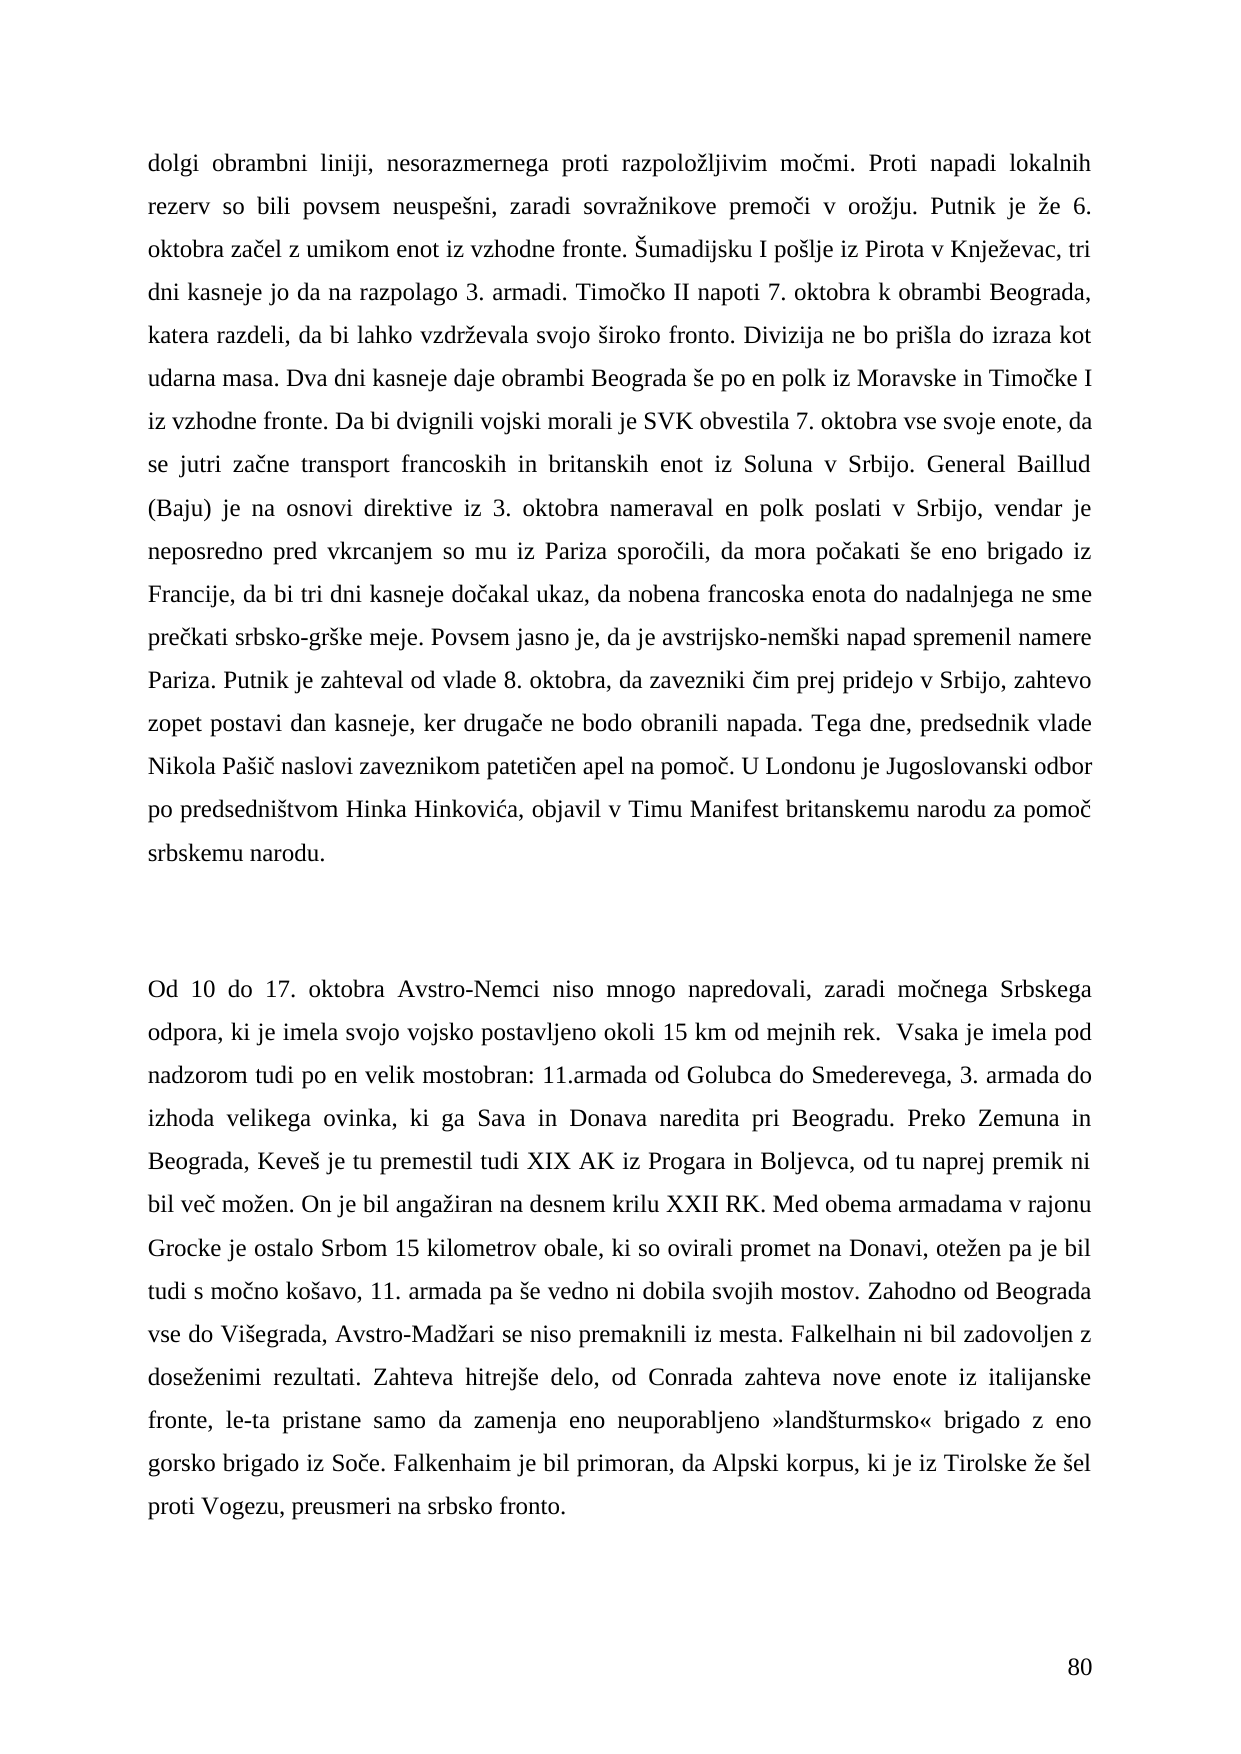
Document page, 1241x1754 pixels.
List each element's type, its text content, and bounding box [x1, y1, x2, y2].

text dolgi obrambni liniji, nesorazmernega proti razpoložljivim močmi. Proti napadi lokalnih rezerv so bili povsem neuspešni, zaradi sovražnikove premoči v orožju. Putnik je že 6. oktobra začel z umikom enot iz vzhodne fronte. Šumadijsku I pošlje iz Pirota v Knježevac, tri dni kasneje jo da na razpolago 3. armadi. Timočko II napoti 7. oktobra k obrambi Beograda, katera razdeli, da bi lahko vzdrževala svojo široko fronto. Divizija ne bo prišla do izraza kot udarna masa. Dva dni kasneje daje obrambi Beograda še po en polk iz Moravske in Timočke I iz vzhodne fronte. Da bi dvignili vojski morali je SVK obvestila 7. oktobra vse svoje enote, da se jutri začne transport francoskih in britanskih enot iz Soluna v Srbijo. General Baillud (Baju) je na osnovi direktive iz 3. oktobra nameraval en polk poslati v Srbijo, vendar je neposredno pred vkrcanjem so mu iz Pariza sporočili, da mora počakati še eno brigado iz Francije, da bi tri dni kasneje dočakal ukaz, da nobena francoska enota do nadalnjega ne sme prečkati srbsko-grške meje. Povsem jasno je, da je avstrijsko-nemški napad spremenil namere Pariza. Putnik je zahteval od vlade 8. oktobra, da zavezniki čim prej pridejo v Srbijo, zahtevo zopet postavi dan kasneje, ker drugače ne bodo obranili napada. Tega dne, predsednik vlade Nikola Pašič naslovi zaveznikom patetičen apel na pomoč. U Londonu je Jugoslovanski odbor po predsedništvom Hinka Hinkovića, objavil v Timu Manifest britanskemu narodu za pomoč srbskemu narodu. [148, 148, 1093, 866]
text Od 10 do 17. oktobra Avstro-Nemci niso mnogo napredovali, zaradi močnega Srbskega odpora, ki je imela svojo vojsko postavljeno okoli 15 km od mejnih rek. Vsaka je imela pod nadzorom tudi po en velik mostobran: 11.armada od Golubca do Smederevega, 3. armada do izhoda velikega ovinka, ki ga Sava in Donava naredita pri Beogradu. Preko Zemuna in Beograda, Keveš je tu premestil tudi XIX AK iz Progara in Boljevca, od tu naprej premik ni bil več možen. On je bil angažiran na desnem krilu XXII RK. Med obema armadama v rajonu Grocke je ostalo Srbom 15 kilometrov obale, ki so ovirali promet na Donavi, otežen pa je bil tudi s močno košavo, 11. armada pa še vedno ni dobila svojih mostov. Zahodno od Beograda vse do Višegrada, Avstro-Madžari se niso premaknili iz mesta. Falkelhain ni bil zadovoljen z doseženimi rezultati. Zahteva hitrejše delo, od Conrada zahteva nove enote iz italijanske fronte, le-ta pristane samo da zamenja eno neuporabljeno »landšturmsko« brigado z eno gorsko brigado iz Soče. Falkenhaim je bil primoran, da Alpski korpus, ki je iz Tirolske že šel proti Vogezu, preusmeri na srbsko fronto. [148, 974, 1093, 1520]
